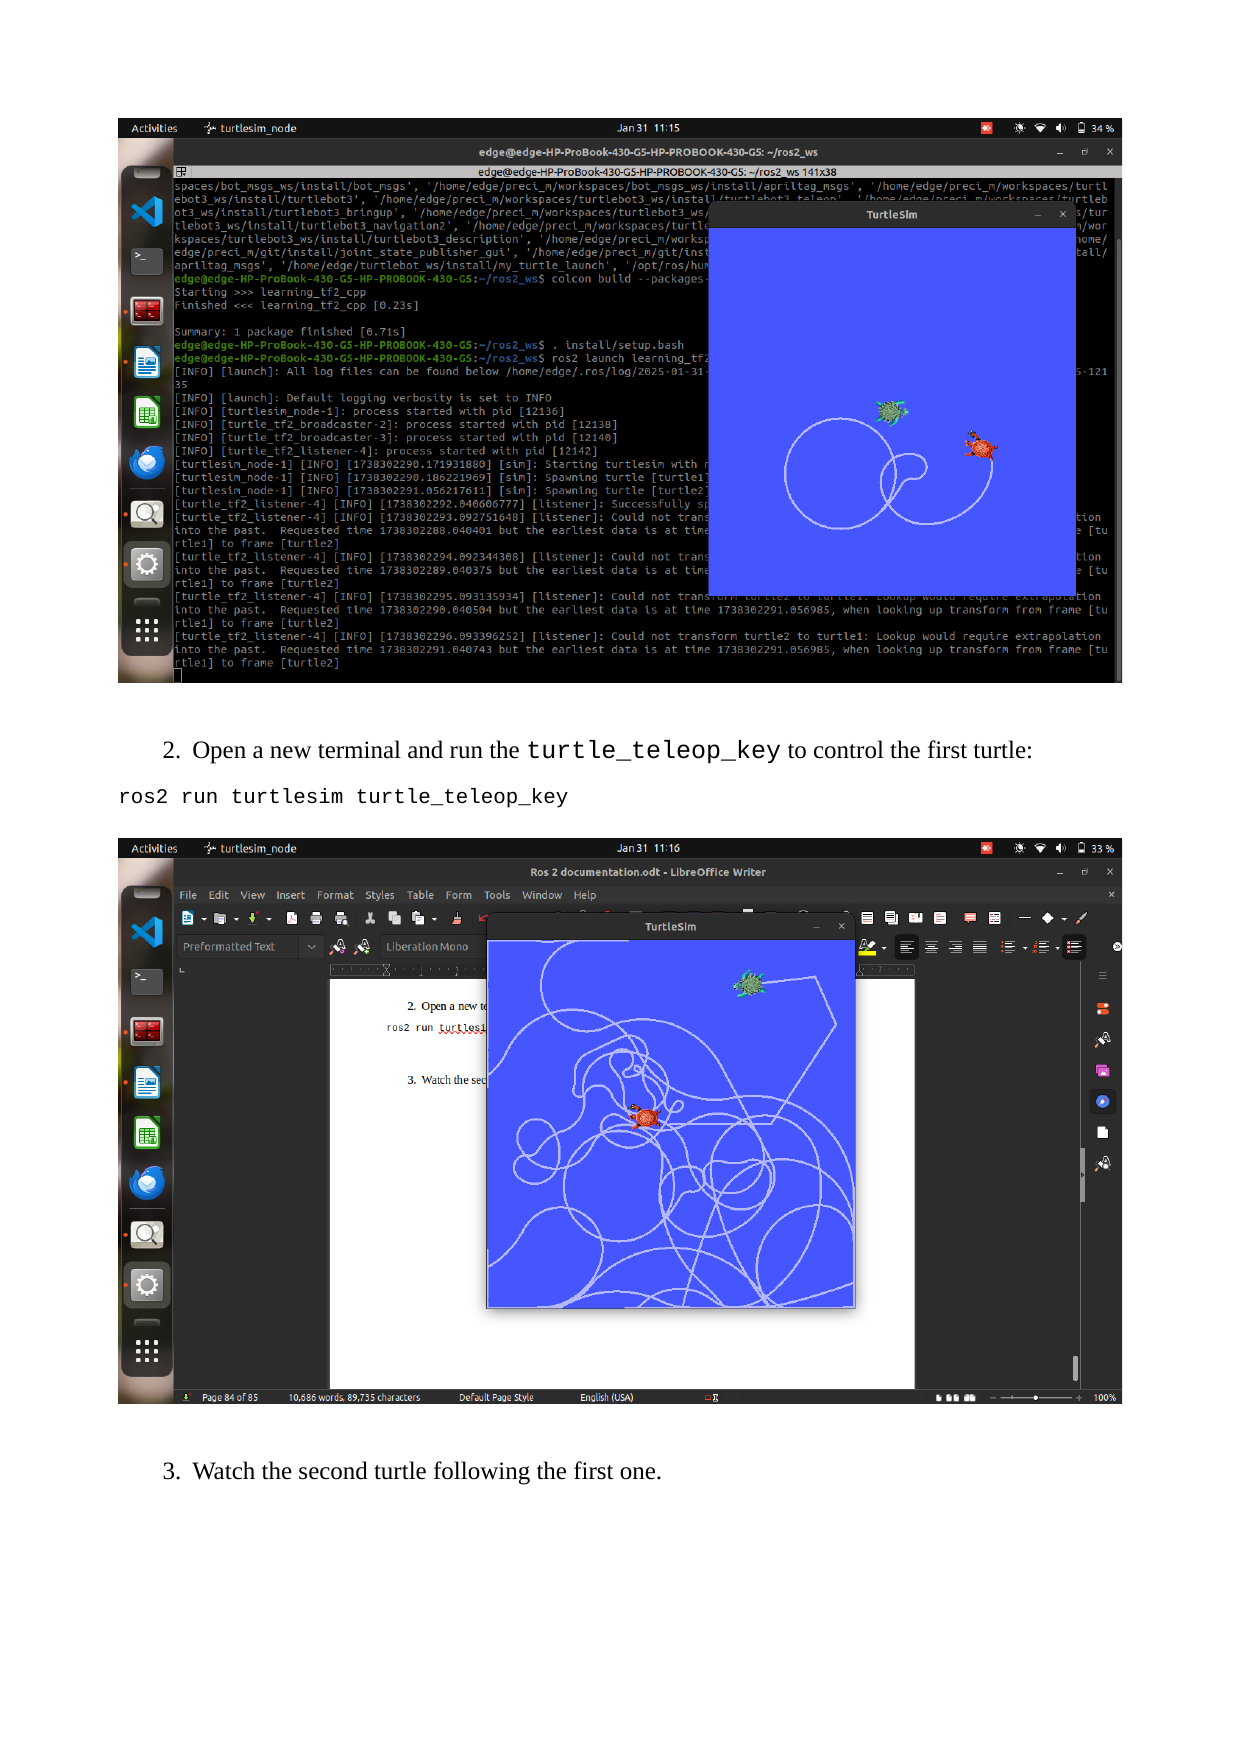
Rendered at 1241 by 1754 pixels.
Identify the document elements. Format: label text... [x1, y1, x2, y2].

text ros2 run turtlesim turtle_teleop_key [118, 786, 1122, 809]
list Watch the second turtle following the first one. [162, 1456, 1122, 1485]
list Open a new terminal and run the turtle_teleop_key to control the first turtle: [162, 736, 1122, 766]
picture [118, 838, 1123, 1404]
picture [118, 118, 1123, 683]
